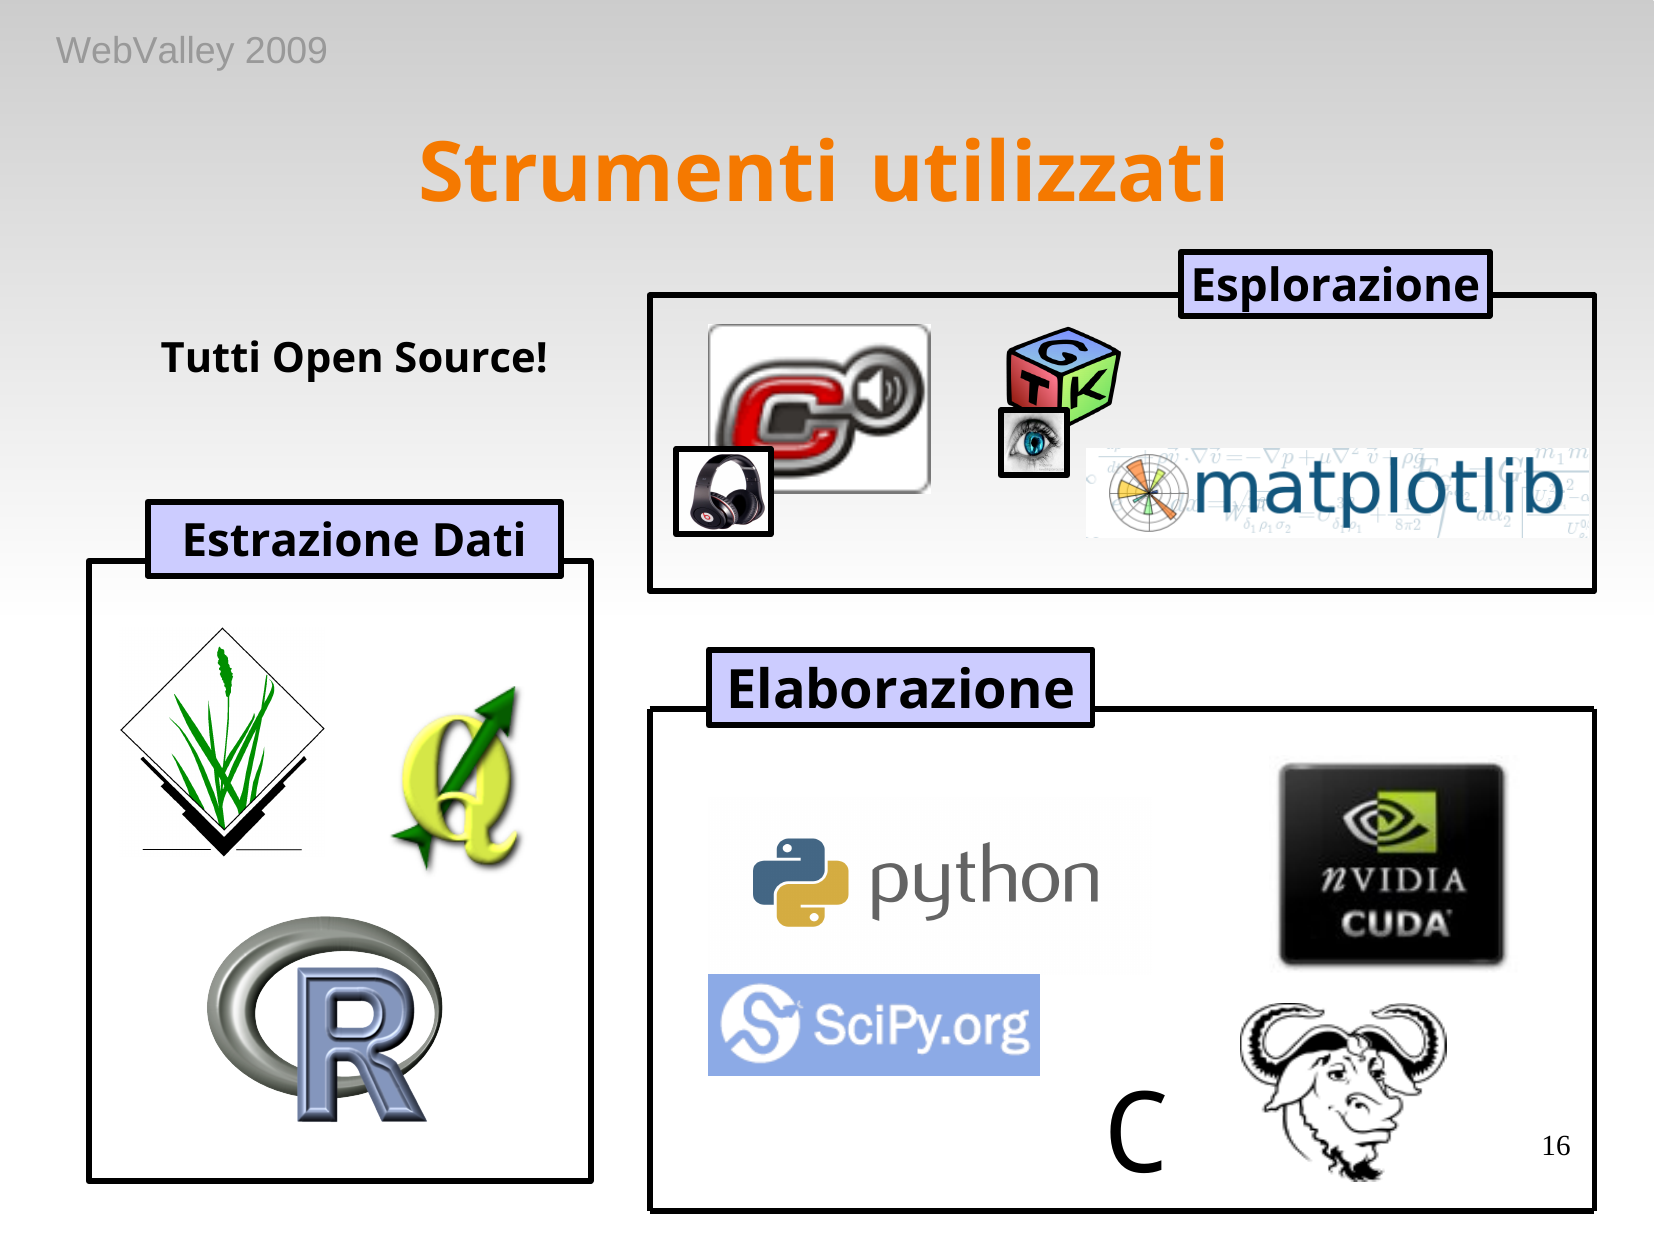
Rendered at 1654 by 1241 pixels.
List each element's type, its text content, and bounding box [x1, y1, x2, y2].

text_box Esplorazione [1181, 251, 1490, 316]
picture [708, 324, 931, 494]
picture [1003, 413, 1065, 473]
picture [1269, 755, 1520, 975]
picture [119, 627, 325, 857]
picture [1240, 1003, 1447, 1182]
title Strumenti utilizzati [118, 73, 1531, 266]
picture [206, 915, 443, 1123]
text_box C [1092, 1062, 1182, 1195]
picture [1003, 324, 1122, 433]
text_box Tutti Open Source! [118, 327, 591, 386]
text_box Estrazione Dati [147, 501, 562, 576]
text_box Elaborazione [708, 649, 1093, 726]
picture [679, 451, 768, 532]
text_box WebValley 2009 [29, 29, 355, 72]
picture [360, 679, 562, 886]
picture [1086, 448, 1589, 538]
picture [708, 797, 1152, 1076]
